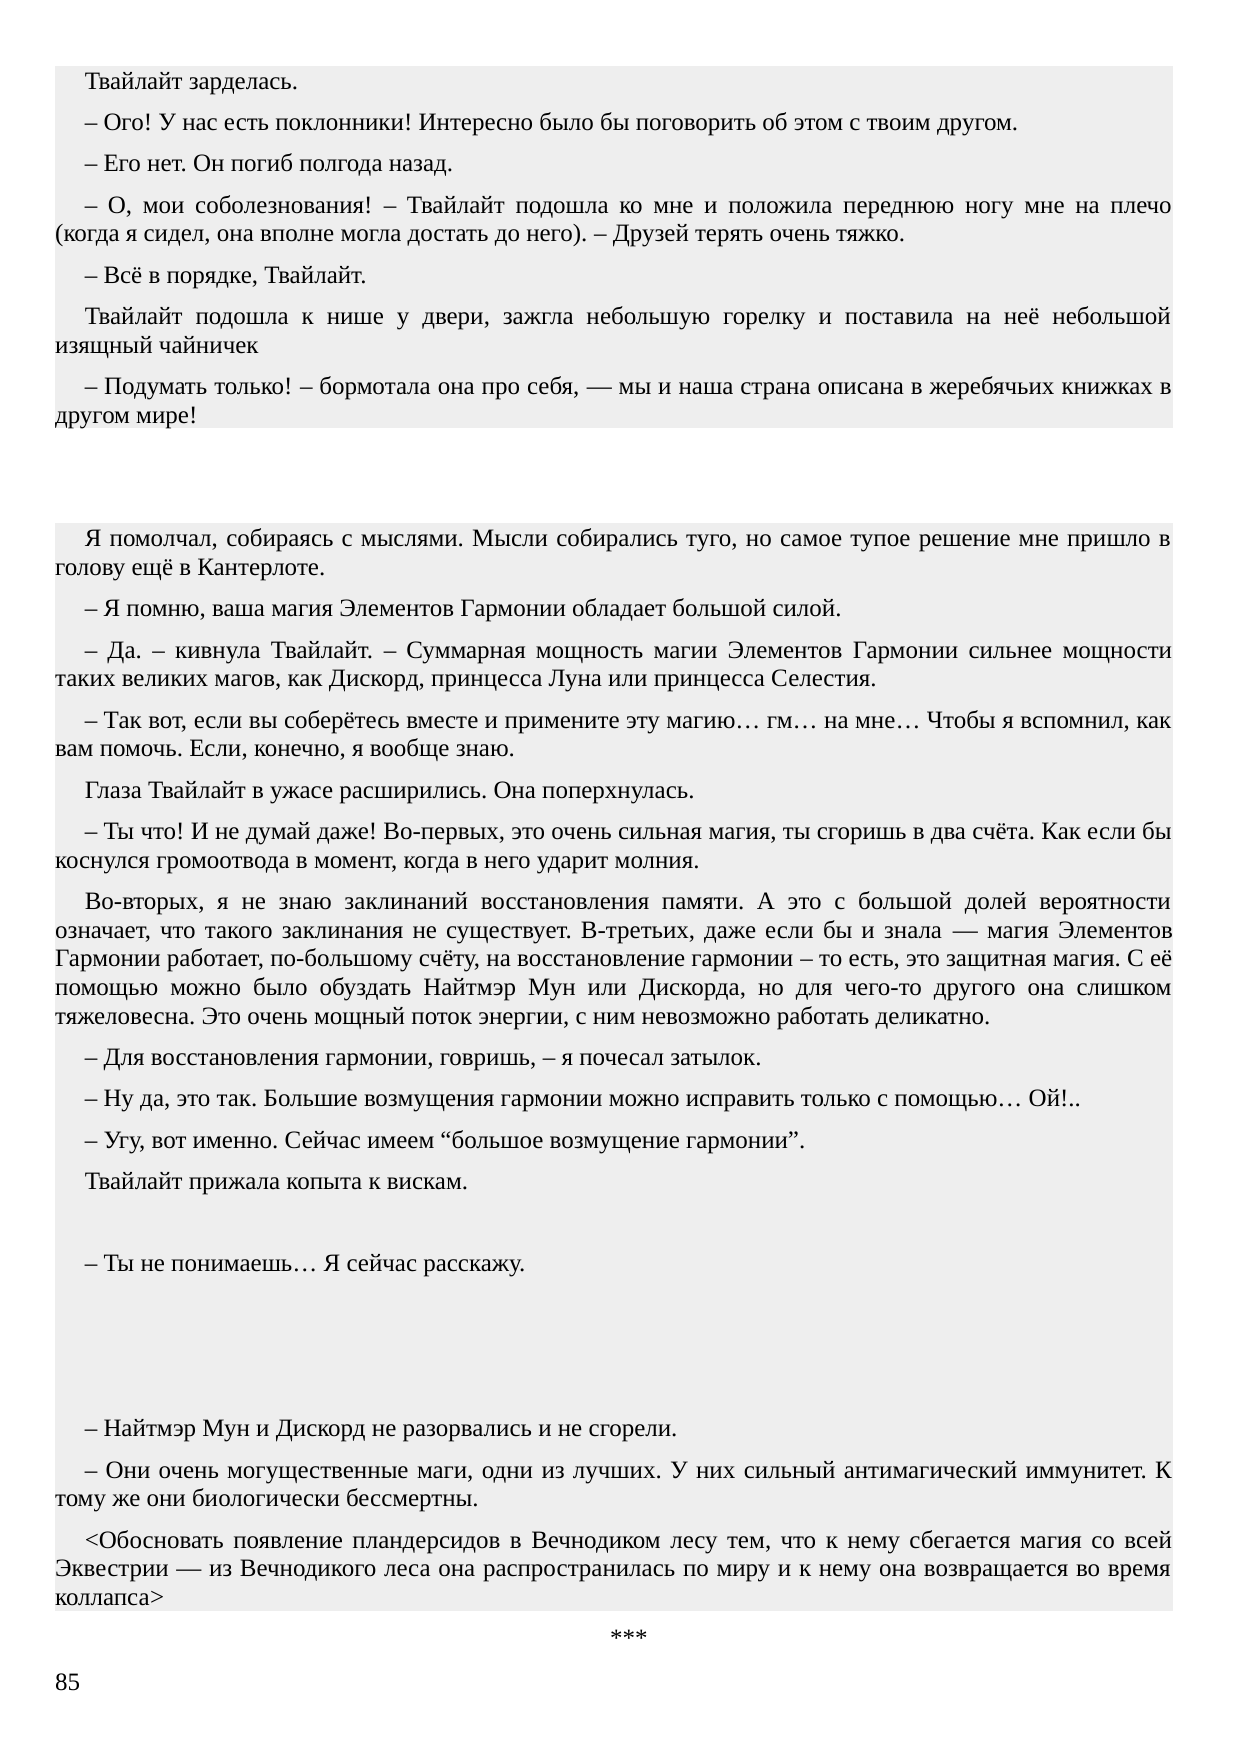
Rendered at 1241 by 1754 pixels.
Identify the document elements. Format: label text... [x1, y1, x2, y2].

text – Для восстановления гармонии, говришь, – я почесал затылок. [55, 1042, 1173, 1071]
text Твайлайт подошла к нише у двери, зажгла небольшую горелку и поставила на неё небольшой изящный чайничек [55, 301, 1173, 358]
text – Всё в порядке, Твайлайт. [55, 260, 1173, 288]
text *** [55, 1623, 1173, 1652]
text – Его нет. Он погиб полгода назад. [55, 148, 1173, 177]
text – Они очень могущественные маги, одни из лучших. У них сильный антимагический иммунитет. К тому же они биологически бессмертны. [55, 1455, 1173, 1512]
text Я помолчал, собираясь с мыслями. Мысли собирались туго, но самое тупое решение мне пришло в голову ещё в Кантерлоте. [55, 523, 1173, 581]
text Глаза Твайлайт в ужасе расширились. Она поперхнулась. [55, 775, 1173, 803]
text Твайлайт прижала копыта к вискам. [55, 1166, 1173, 1195]
text <Обосновать появление пландерсидов в Вечнодиком лесу тем, что к нему сбегается магия со всей Эквестрии — из Вечнодикого леса она распространилась по миру и к нему она возвращается во время коллапса> [55, 1525, 1173, 1611]
text – Я помню, ваша магия Элементов Гармонии обладает большой силой. [55, 593, 1173, 622]
text – Угу, вот именно. Сейчас имеем “большое возмущение гармонии”. [55, 1125, 1173, 1153]
text – Подумать только! – бормотала она про себя, — мы и наша страна описана в жеребячьих книжках в другом мире! [55, 371, 1173, 428]
text Твайлайт зарделась. [55, 66, 1173, 95]
text – Так вот, если вы соберётесь вместе и примените эту магию… гм… на мне… Чтобы я вспомнил, как вам помочь. Если, конечно, я вообще знаю. [55, 705, 1173, 762]
text – Ого! У нас есть поклонники! Интересно было бы поговорить об этом с твоим другом. [55, 107, 1173, 136]
text – Ну да, это так. Большие возмущения гармонии можно исправить только с помощью… Ой!.. [55, 1083, 1173, 1112]
text – Найтмэр Мун и Дискорд не разорвались и не сгорели. [55, 1413, 1173, 1442]
text – Да. – кивнула Твайлайт. – Суммарная мощность магии Элементов Гармонии сильнее мощности таких великих магов, как Дискорд, принцесса Луна или принцесса Селестия. [55, 635, 1173, 692]
text – Ты не понимаешь… Я сейчас расскажу. [55, 1248, 1173, 1277]
text – О, мои соболезнования! – Твайлайт подошла ко мне и положила переднюю ногу мне на плечо (когда я сидел, она вполне могла достать до него). – Друзей терять очень тяжко. [55, 190, 1173, 247]
text Во-вторых, я не знаю заклинаний восстановления памяти. А это с большой долей вероятности означает, что такого заклинания не существует. В-третьих, даже если бы и знала — магия Элементов Гармонии работает, по-большому счёту, на восстановление гармонии – то есть, это защитная магия. С её помощью можно было обуздать Найтмэр Мун или Дискорда, но для чего-то другого она слишком тяжеловесна. Это очень мощный поток энергии, с ним невозможно работать деликатно. [55, 886, 1173, 1030]
text – Ты что! И не думай даже! Во-первых, это очень сильная магия, ты сгоришь в два счёта. Как если бы коснулся громоотвода в момент, когда в него ударит молния. [55, 816, 1173, 873]
